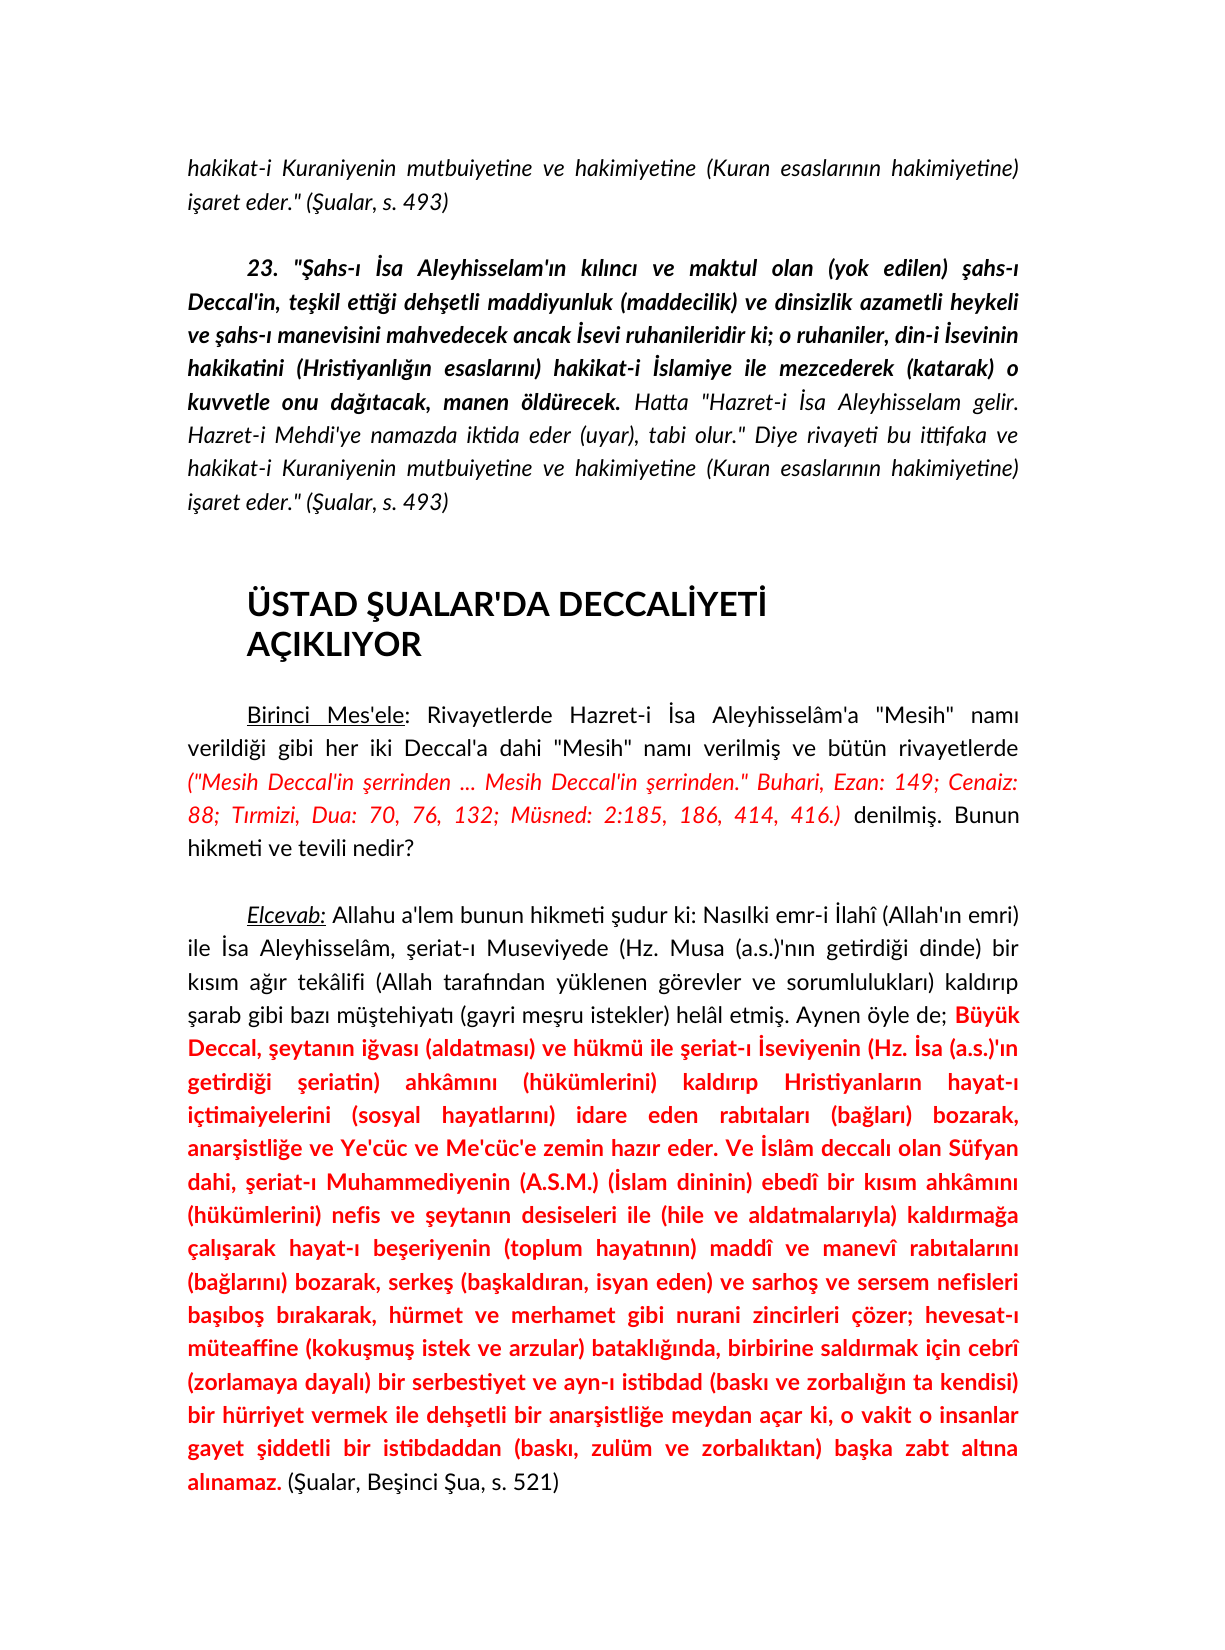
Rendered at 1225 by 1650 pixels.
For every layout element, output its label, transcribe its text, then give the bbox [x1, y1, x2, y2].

text Elcevab: Allahu a'lem bunun hikmeti şudur ki: Nasılki emr-i İlahî (Allah'ın emri) ile İsa Aleyhisselâm, şeriat-ı Museviyede (Hz. Musa (a.s.)'nın getirdiği dinde) bir kısım ağır tekâlifi (Allah tarafından yüklenen görevler ve sorumlulukları) kaldırıp şarab gibi bazı müştehiyatı (gayri meşru istekler) helâl etmiş. Aynen öyle de; Büyük Deccal, şeytanın iğvası (aldatması) ve hükmü ile şeriat-ı İseviyenin (Hz. İsa (a.s.)'ın getirdiği şeriatin) ahkâmını (hükümlerini) kaldırıp Hristiyanların hayat-ı içtimaiyelerini (sosyal hayatlarını) idare eden rabıtaları (bağları) bozarak, anarşistliğe ve Ye'cüc ve Me'cüc'e zemin hazır eder. Ve İslâm deccalı olan Süfyan dahi, şeriat-ı Muhammediyenin (A.S.M.) (İslam dininin) ebedî bir kısım ahkâmını (hükümlerini) nefis ve şeytanın desiseleri ile (hile ve aldatmalarıyla) kaldırmağa çalışarak hayat-ı beşeriyenin (toplum hayatının) maddî ve manevî rabıtalarını (bağlarını) bozarak, serkeş (başkaldıran, isyan eden) ve sarhoş ve sersem nefisleri başıboş bırakarak, hürmet ve merhamet gibi nurani zincirleri çözer; hevesat-ı müteaffine (kokuşmuş istek ve arzular) bataklığında, birbirine saldırmak için cebrî (zorlamaya dayalı) bir serbestiyet ve ayn-ı istibdad (baskı ve zorbalığın ta kendisi) bir hürriyet vermek ile dehşetli bir anarşistliğe meydan açar ki, o vakit o insanlar gayet şiddetli bir istibdaddan (baskı, zulüm ve zorbalıktan) başka zabt altına alınamaz. (Şualar, Beşinci Şua, s. 521) [187, 897, 1020, 1497]
text Birinci Mes'ele: Rivayetlerde Hazret-i İsa Aleyhisselâm'a "Mesih" namı verildiği gibi her iki Deccal'a dahi "Mesih" namı verilmiş ve bütün rivayetlerde ("Mesih Deccal'in şerrinden ... Mesih Deccal'in şerrinden." Buhari, Ezan: 149; Cenaiz: 88; Tırmizi, Dua: 70, 76, 132; Müsned: 2:185, 186, 414, 416.) denilmiş. Bunun hikmeti ve tevili nedir? [187, 697, 1020, 863]
text hakikat-i Kuraniyenin mutbuiyetine ve hakimiyetine (Kuran esaslarının hakimiyetine) işaret eder." (Şualar, s. 493) [187, 150, 1020, 217]
text ÜSTAD ŞUALAR'DA DECCALİYETİ [187, 583, 1020, 623]
text AÇIKLIYOR [187, 623, 1020, 663]
text 23. "Şahs-ı İsa Aleyhisselam'ın kılıncı ve maktul olan (yok edilen) şahs-ı Deccal'in, teşkil ettiği dehşetli maddiyunluk (maddecilik) ve dinsizlik azametli heykeli ve şahs-ı manevisini mahvedecek ancak İsevi ruhanileridir ki; o ruhaniler, din-i İsevinin hakikatini (Hristiyanlığın esaslarını) hakikat-i İslamiye ile mezcederek (katarak) o kuvvetle onu dağıtacak, manen öldürecek. Hatta "Hazret-i İsa Aleyhisselam gelir. Hazret-i Mehdi'ye namazda iktida eder (uyar), tabi olur." Diye rivayeti bu ittifaka ve hakikat-i Kuraniyenin mutbuiyetine ve hakimiyetine (Kuran esaslarının hakimiyetine) işaret eder." (Şualar, s. 493) [187, 250, 1020, 517]
